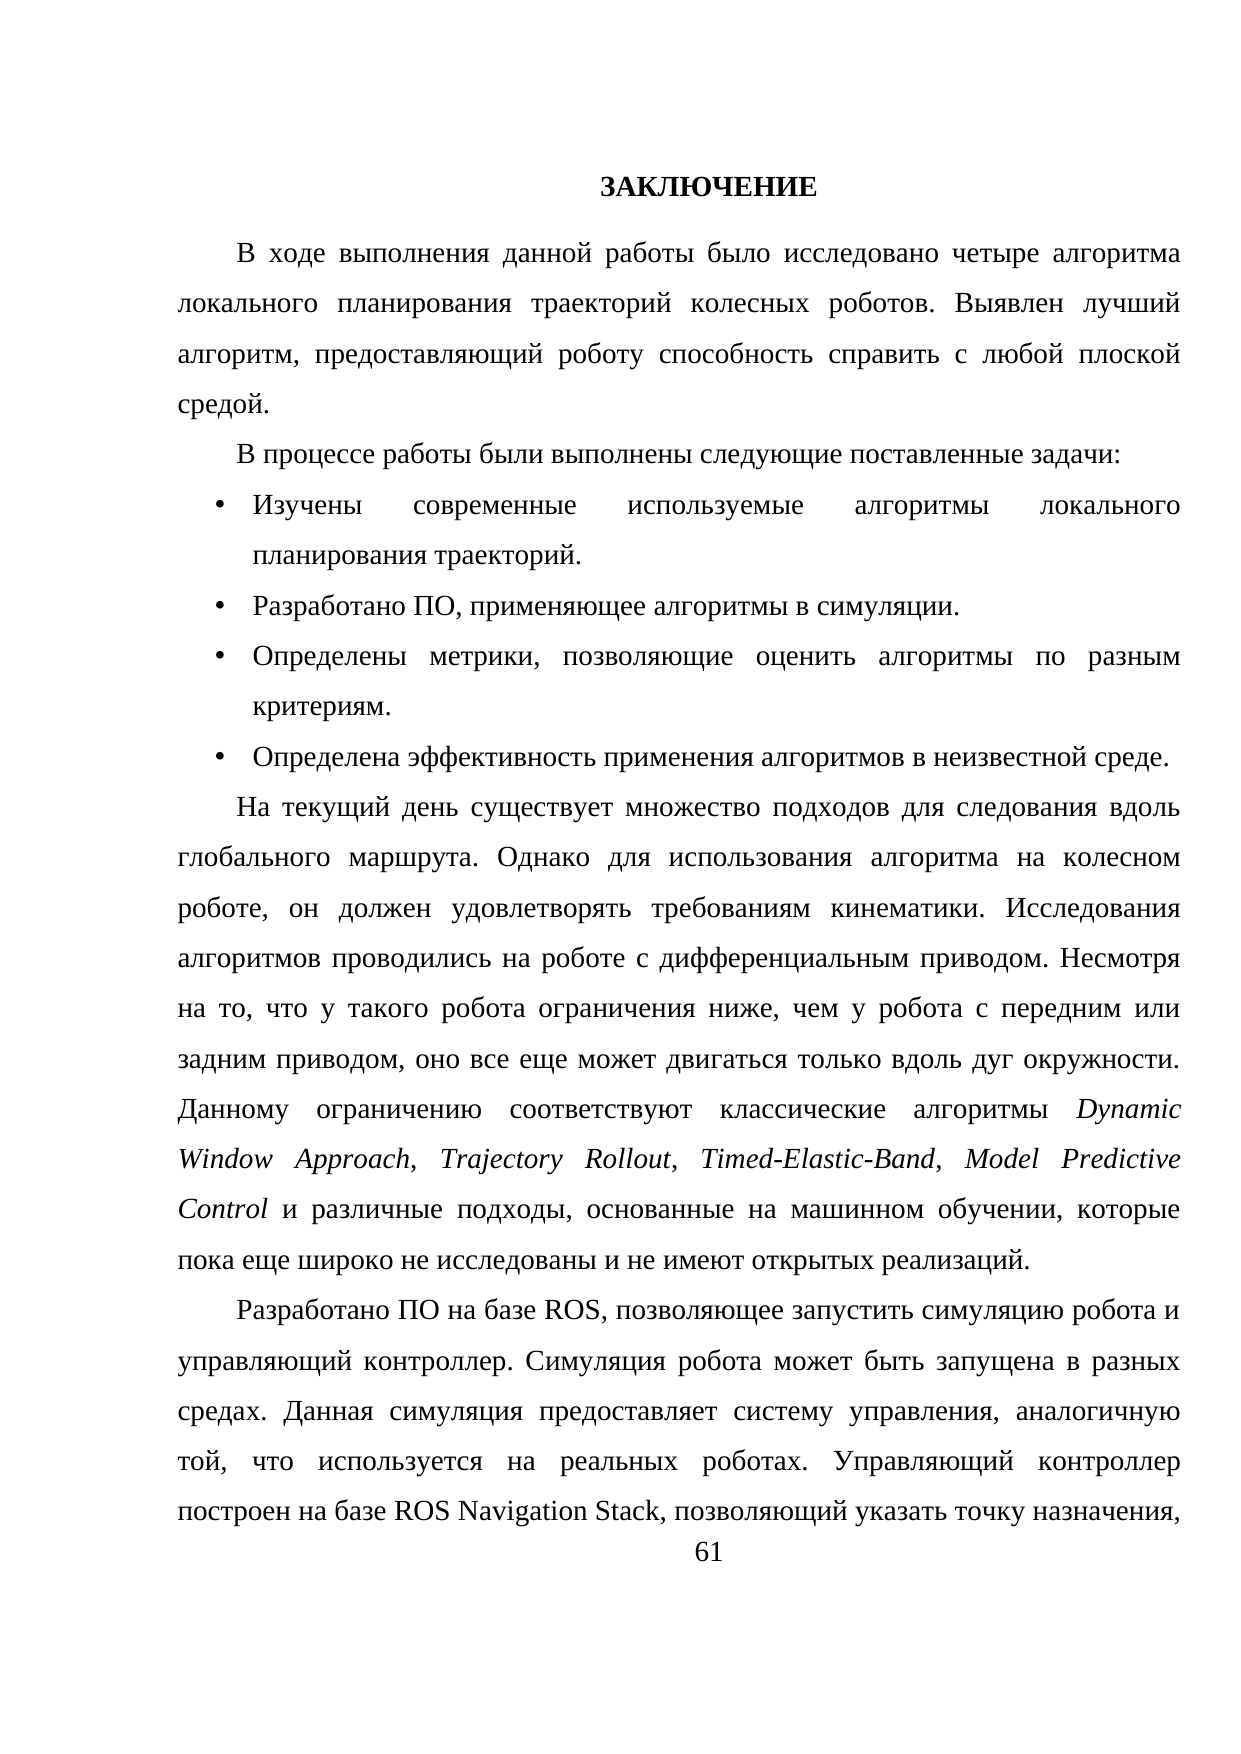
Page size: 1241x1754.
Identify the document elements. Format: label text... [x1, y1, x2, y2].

text На текущий день существует множество подходов для следования вдоль глобального маршрута. Однако для использования алгоритма на колесном роботе, он должен удовлетворять требованиям кинематики. Исследования алгоритмов проводились на роботе с дифференциальным приводом. Несмотря на то, что у такого робота ограничения ниже, чем у робота с передним или задним приводом, оно все еще может двигаться только вдоль дуг окружности. Данному ограничению соответствуют классические алгоритмы Dynamic Window Approach, Trajectory Rollout, Timed-Elastic-Band, Model Predictive Control и различные подходы, основанные на машинном обучении, которые пока еще широко не исследованы и не имеют открытых реализаций. [177, 789, 1181, 1276]
subtitle Заключение [177, 169, 1181, 202]
list Изучены современные используемые алгоритмы локального планирования траекторий. [215, 487, 1181, 571]
list Разработано ПО, применяющее алгоритмы в симуляции. [215, 588, 1181, 621]
text Разработано ПО на базе ROS, позволяющее запустить симуляцию робота и управляющий контроллер. Симуляция робота может быть запущена в разных средах. Данная симуляция предоставляет систему управления, аналогичную той, что используется на реальных роботах. Управляющий контроллер построен на базе ROS Navigation Stack, позволяющий указать точку назначения, [177, 1292, 1181, 1527]
list Определена эффективность применения алгоритмов в неизвестной среде. [215, 739, 1181, 772]
list Определены метрики, позволяющие оценить алгоритмы по разным критериям. [215, 638, 1181, 722]
text В процессе работы были выполнены следующие поставленные задачи: [177, 437, 1181, 470]
text В ходе выполнения данной работы было исследовано четыре алгоритма локального планирования траекторий колесных роботов. Выявлен лучший алгоритм, предоставляющий роботу способность справить с любой плоской средой. [177, 235, 1181, 420]
